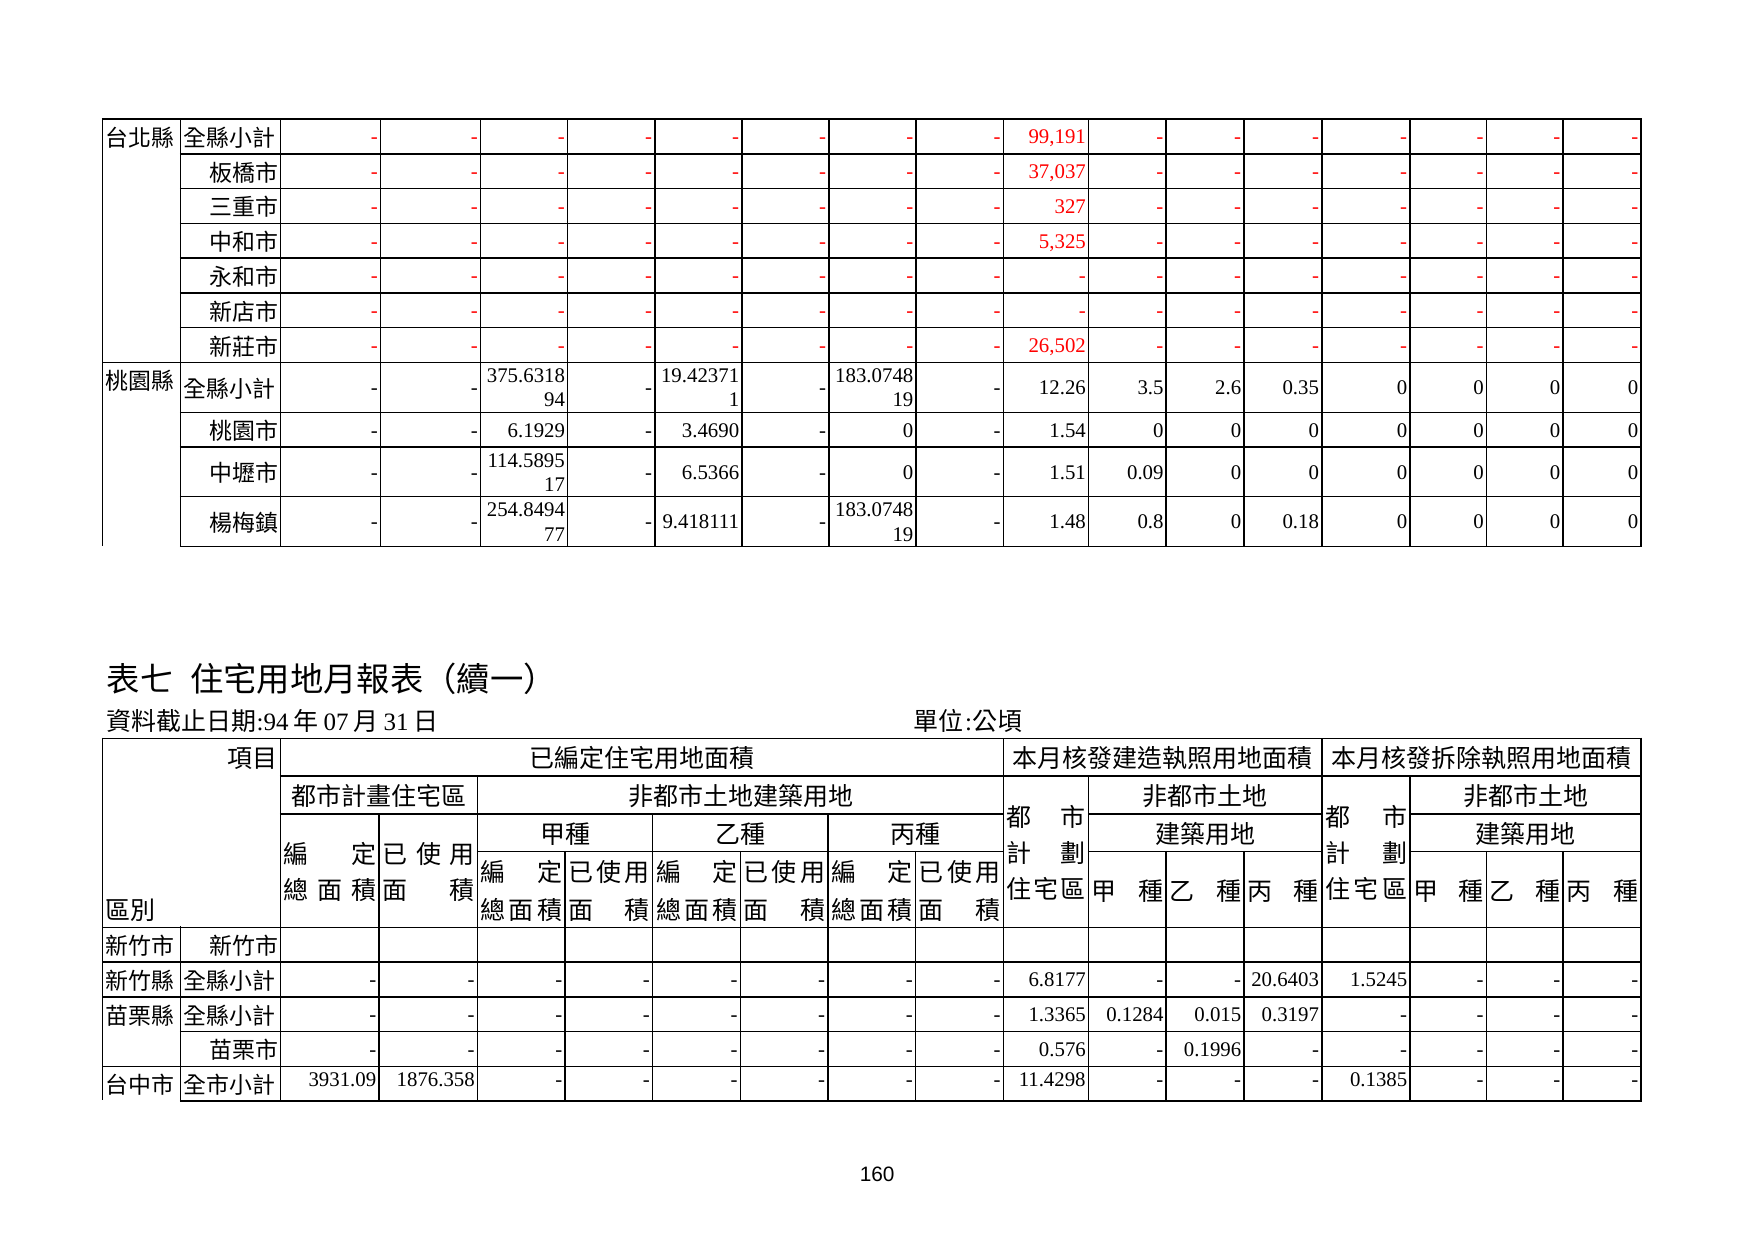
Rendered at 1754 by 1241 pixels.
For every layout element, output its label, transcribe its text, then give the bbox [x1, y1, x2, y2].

table_cell - [1564, 328, 1640, 362]
table_cell - [1089, 294, 1165, 327]
table_cell 乙種 [1487, 852, 1562, 926]
table_cell 已使用 [741, 852, 827, 889]
table_cell 總面積 [478, 889, 564, 926]
table_cell - [1167, 963, 1243, 996]
table_cell - [1167, 120, 1243, 153]
table_cell 全縣小計 [181, 963, 280, 996]
table_cell 都市 計劃 住宅區 [1323, 777, 1409, 926]
table_cell - [1167, 328, 1243, 362]
table_cell - [917, 155, 1003, 188]
table_cell - [281, 155, 380, 188]
table_cell - [1487, 259, 1562, 292]
table_cell [1411, 928, 1486, 961]
table_cell - [568, 259, 654, 292]
table_cell - [381, 189, 480, 222]
table_cell [829, 928, 915, 961]
table_cell - [830, 259, 915, 292]
table_cell 甲種 [1411, 852, 1486, 926]
table_cell - [1245, 1032, 1321, 1066]
table_cell 建築用地 [1089, 815, 1321, 851]
table_cell - [1411, 189, 1486, 222]
table_cell 2.6 [1167, 363, 1243, 411]
table_cell 0 [1323, 448, 1409, 496]
table_cell - [568, 155, 654, 188]
table_cell 丙種 [1245, 852, 1321, 926]
table_cell - [1411, 224, 1486, 257]
table_cell 0.1284 [1089, 998, 1165, 1031]
table_cell - [653, 1067, 740, 1100]
table_cell - [281, 189, 380, 222]
table_cell - [1564, 998, 1640, 1031]
table_cell - [917, 259, 1003, 292]
table_cell 已使用 [916, 852, 1003, 889]
table_cell - [281, 497, 380, 546]
table_cell 0 [1487, 448, 1562, 496]
table_cell 楊梅鎮 [181, 497, 280, 546]
table_cell 乙種 [1167, 852, 1243, 926]
table_cell 0.015 [1167, 998, 1243, 1031]
table_cell - [566, 963, 652, 996]
table_cell - [1411, 998, 1486, 1031]
table_cell - [917, 448, 1003, 496]
table_cell 0 [1167, 448, 1243, 496]
table_cell [653, 928, 740, 961]
table_cell 非都市土地 [1089, 777, 1321, 813]
table_cell [281, 928, 378, 961]
table_cell [1564, 928, 1640, 961]
table_cell [103, 851, 196, 889]
table_cell - [1564, 120, 1640, 153]
table_cell - [1004, 259, 1088, 292]
table_cell - [656, 259, 741, 292]
table_cell - [656, 155, 741, 188]
table_cell [196, 813, 280, 851]
table_cell 19.423711 [656, 363, 741, 411]
table_cell - [1167, 259, 1243, 292]
table_cell - [1411, 294, 1486, 327]
table_cell [1487, 928, 1562, 961]
table_cell 0 [830, 413, 915, 446]
table_cell - [917, 497, 1003, 546]
table_cell 5,325 [1004, 224, 1088, 257]
table_cell 台中市 [103, 1067, 180, 1100]
table_cell 丙種 [1564, 852, 1640, 926]
table_cell - [916, 1032, 1003, 1066]
table_cell 新竹縣 [103, 963, 180, 996]
table_cell - [830, 328, 915, 362]
table_cell 全市小計 [181, 1067, 280, 1100]
table_cell - [1487, 155, 1562, 188]
table_cell - [1323, 1032, 1409, 1066]
table_cell - [743, 413, 828, 446]
table_cell - [1089, 189, 1165, 222]
table_cell 永和市 [181, 259, 280, 292]
table_cell 中壢市 [181, 448, 280, 496]
table_cell 183.074819 [830, 497, 915, 546]
table_cell - [829, 998, 915, 1031]
table_cell 0 [1487, 497, 1562, 546]
table_cell 0 [1167, 497, 1243, 546]
table_cell 37,037 [1004, 155, 1088, 188]
table_cell - [656, 224, 741, 257]
table_cell - [1564, 294, 1640, 327]
table_cell - [1411, 259, 1486, 292]
table_cell 327 [1004, 189, 1088, 222]
table_cell - [1245, 294, 1321, 327]
table_cell 桃園市 [181, 413, 280, 446]
table_cell [103, 775, 196, 813]
table_cell 3.4690 [656, 413, 741, 446]
table_cell - [1089, 963, 1165, 996]
table_cell - [381, 413, 480, 446]
table_cell - [917, 294, 1003, 327]
table_cell 乙種 [653, 815, 827, 851]
table_cell - [1487, 328, 1562, 362]
table_cell 建築用地 [1411, 815, 1640, 851]
table_cell - [481, 120, 567, 153]
table_cell [196, 775, 280, 813]
table_cell - [1323, 189, 1409, 222]
table_cell 0 [1245, 448, 1321, 496]
table_cell 0 [1411, 413, 1486, 446]
table_cell 1.54 [1004, 413, 1088, 446]
table_cell [196, 851, 280, 889]
table_cell - [281, 120, 380, 153]
table_cell 0.1996 [1167, 1032, 1243, 1066]
table_cell - [1487, 189, 1562, 222]
table_cell - [1564, 963, 1640, 996]
table_cell - [1564, 155, 1640, 188]
table_cell 總面積 [829, 889, 915, 926]
table_cell 總面積 [653, 889, 740, 926]
table_cell - [1089, 120, 1165, 153]
table_cell - [656, 189, 741, 222]
table_cell 0.576 [1004, 1032, 1088, 1066]
table_cell [380, 928, 477, 961]
table_cell 0 [1323, 413, 1409, 446]
table_cell - [1487, 963, 1562, 996]
table_cell 三重市 [181, 189, 280, 222]
table_cell - [830, 189, 915, 222]
table_cell - [481, 259, 567, 292]
table_cell - [743, 497, 828, 546]
table_cell - [281, 413, 380, 446]
table_cell 0 [1167, 413, 1243, 446]
text 表七 住宅用地月報表（續一） [106, 653, 1648, 701]
table_cell - [381, 120, 480, 153]
table_cell 中和市 [181, 224, 280, 257]
table_cell 0.3197 [1245, 998, 1321, 1031]
table_cell - [1411, 1032, 1486, 1066]
table_cell - [481, 189, 567, 222]
table_cell 已使用 面積 [380, 815, 477, 926]
text 資料截止日期:94年07月31日 單位:公頃 [106, 701, 1648, 737]
table_cell - [1411, 120, 1486, 153]
table_cell - [1089, 1032, 1165, 1066]
table_cell - [381, 497, 480, 546]
table_cell 新竹市 [103, 928, 180, 961]
table_cell - [1167, 224, 1243, 257]
table_cell - [1323, 294, 1409, 327]
table_cell - [380, 998, 477, 1031]
table_cell [566, 928, 652, 961]
table_cell - [829, 1032, 915, 1066]
table_cell - [741, 963, 827, 996]
table_cell - [281, 998, 378, 1031]
table_cell 6.8177 [1004, 963, 1088, 996]
table_cell - [281, 224, 380, 257]
table_cell 0.09 [1089, 448, 1165, 496]
table_cell - [1245, 328, 1321, 362]
table_cell - [281, 363, 380, 411]
table_cell - [381, 448, 480, 496]
table_cell - [281, 448, 380, 496]
table_cell - [1089, 155, 1165, 188]
table_cell 丙種 [829, 815, 1003, 851]
table_cell - [478, 998, 564, 1031]
table_cell 0 [1089, 413, 1165, 446]
table_cell - [1245, 155, 1321, 188]
table_cell 0 [1245, 413, 1321, 446]
table_cell - [1167, 1067, 1243, 1100]
table_cell 區別 [103, 889, 196, 926]
table_cell - [381, 224, 480, 257]
table_header 已編定住宅用地面積 [281, 739, 1003, 775]
table_cell - [743, 120, 828, 153]
table_cell - [1487, 998, 1562, 1031]
table_cell - [917, 413, 1003, 446]
table_cell 甲種 [478, 815, 652, 851]
table_cell 20.6403 [1245, 963, 1321, 996]
table_cell 0.8 [1089, 497, 1165, 546]
table_cell [478, 928, 564, 961]
table_cell - [917, 363, 1003, 411]
table_cell - [568, 497, 654, 546]
table_cell - [478, 1032, 564, 1066]
table_cell - [478, 1067, 564, 1100]
table_cell 26,502 [1004, 328, 1088, 362]
table_cell - [917, 189, 1003, 222]
table_cell 0 [1411, 448, 1486, 496]
table_cell - [1564, 259, 1640, 292]
table_cell - [917, 224, 1003, 257]
table_header [103, 739, 196, 775]
table_cell - [568, 448, 654, 496]
table_cell 0 [1323, 363, 1409, 411]
table_cell 全縣小計 [181, 363, 280, 411]
table_cell 0 [1411, 497, 1486, 546]
table_cell - [1089, 328, 1165, 362]
table_cell 0 [1564, 413, 1640, 446]
table_cell 都市 計劃 住宅區 [1004, 777, 1088, 926]
table_cell 苗栗縣 [103, 998, 180, 1066]
table_header 項目 [196, 739, 280, 775]
table_cell 0 [1564, 497, 1640, 546]
table_cell - [1167, 155, 1243, 188]
table_cell 0 [1487, 413, 1562, 446]
table_cell - [830, 120, 915, 153]
table_cell 苗栗市 [181, 1032, 280, 1066]
table_cell - [656, 120, 741, 153]
table_cell - [1411, 155, 1486, 188]
table_cell - [743, 259, 828, 292]
table_cell - [1564, 1067, 1640, 1100]
table_cell - [1564, 189, 1640, 222]
table_cell 6.5366 [656, 448, 741, 496]
table_cell 183.074819 [830, 363, 915, 411]
table_cell - [1564, 224, 1640, 257]
table_cell 99,191 [1004, 120, 1088, 153]
table_cell 3931.09 [281, 1067, 378, 1100]
table_cell 編定 總面積 [281, 815, 378, 926]
table_cell [1004, 928, 1088, 961]
table_cell - [566, 1032, 652, 1066]
table_cell 面積 [916, 889, 1003, 926]
table_cell 114.589517 [481, 448, 567, 496]
table_cell - [1487, 120, 1562, 153]
table_cell - [1323, 259, 1409, 292]
table_cell - [568, 413, 654, 446]
table_cell - [481, 155, 567, 188]
table_cell - [653, 1032, 740, 1066]
table_cell - [1411, 328, 1486, 362]
table_cell 0 [1564, 448, 1640, 496]
table_cell - [741, 1067, 827, 1100]
table_cell - [381, 259, 480, 292]
table_cell - [1167, 294, 1243, 327]
table_cell - [380, 963, 477, 996]
table_cell 甲種 [1089, 852, 1165, 926]
table_cell [741, 928, 827, 961]
table_cell - [916, 963, 1003, 996]
table_cell [1323, 928, 1409, 961]
table_cell - [568, 328, 654, 362]
table_cell 0.1385 [1323, 1067, 1409, 1100]
table_cell - [656, 294, 741, 327]
table_cell - [1487, 224, 1562, 257]
table_cell 1.3365 [1004, 998, 1088, 1031]
table_cell 0 [830, 448, 915, 496]
table_cell 0 [1487, 363, 1562, 411]
table_cell - [1411, 1067, 1486, 1100]
table_cell 12.26 [1004, 363, 1088, 411]
table_cell - [830, 224, 915, 257]
table_cell 0 [1323, 497, 1409, 546]
table_cell 1876.358 [380, 1067, 477, 1100]
table_cell - [481, 224, 567, 257]
table_cell 新竹市 [181, 928, 280, 961]
table_cell 非都市土地建築用地 [478, 777, 1003, 813]
table_cell 1.51 [1004, 448, 1088, 496]
table_cell 0.35 [1245, 363, 1321, 411]
table_cell - [653, 963, 740, 996]
table_cell - [568, 224, 654, 257]
table_cell 編定 [653, 852, 740, 889]
table_cell [1245, 928, 1321, 961]
table_cell - [743, 363, 828, 411]
table_cell [916, 928, 1003, 961]
table_cell - [1245, 259, 1321, 292]
table_cell - [381, 363, 480, 411]
table_cell - [829, 963, 915, 996]
table_cell - [481, 328, 567, 362]
table_cell - [281, 1032, 378, 1066]
table_cell 11.4298 [1004, 1067, 1088, 1100]
table_cell - [1245, 1067, 1321, 1100]
table_cell 新店市 [181, 294, 280, 327]
table_cell 桃園縣 [103, 363, 180, 546]
table_cell - [830, 155, 915, 188]
table_cell - [1245, 120, 1321, 153]
table_cell - [281, 294, 380, 327]
table_cell - [1089, 224, 1165, 257]
table_cell - [281, 328, 380, 362]
table_cell - [917, 120, 1003, 153]
table_cell - [743, 328, 828, 362]
table_cell 全縣小計 [181, 998, 280, 1031]
table_cell - [1245, 224, 1321, 257]
table_header 本月核發拆除執照用地面積 [1323, 739, 1640, 775]
table_cell - [916, 998, 1003, 1031]
table_cell - [1487, 1067, 1562, 1100]
table_cell 非都市土地 [1411, 777, 1640, 813]
table_cell - [1411, 963, 1486, 996]
table_cell - [568, 363, 654, 411]
table_cell 板橋市 [181, 155, 280, 188]
table_cell 編定 [478, 852, 564, 889]
table_cell 面積 [566, 889, 652, 926]
table_cell - [1323, 224, 1409, 257]
table_cell [1089, 928, 1165, 961]
table_cell 0 [1411, 363, 1486, 411]
table_cell - [743, 189, 828, 222]
table_cell 6.1929 [481, 413, 567, 446]
table_cell - [1004, 294, 1088, 327]
table_cell - [566, 1067, 652, 1100]
table_cell - [653, 998, 740, 1031]
table_cell 0.18 [1245, 497, 1321, 546]
table_cell - [743, 448, 828, 496]
table_cell - [1323, 120, 1409, 153]
table_cell - [381, 155, 480, 188]
table_cell - [743, 294, 828, 327]
table_cell - [1564, 1032, 1640, 1066]
table_cell - [830, 294, 915, 327]
table_cell - [1323, 328, 1409, 362]
table_cell - [1323, 998, 1409, 1031]
table_cell - [381, 328, 480, 362]
table_cell - [1487, 294, 1562, 327]
table_cell [1167, 928, 1243, 961]
table_cell - [743, 155, 828, 188]
table_cell 編定 [829, 852, 915, 889]
table_cell 0 [1564, 363, 1640, 411]
table_cell - [281, 963, 378, 996]
table_cell 台北縣 [103, 120, 180, 362]
table_cell - [568, 189, 654, 222]
table_cell 1.48 [1004, 497, 1088, 546]
table_cell - [481, 294, 567, 327]
table_cell [196, 889, 280, 926]
table_cell 3.5 [1089, 363, 1165, 411]
table_cell - [568, 120, 654, 153]
table_header 本月核發建造執照用地面積 [1004, 739, 1321, 775]
table_cell 1.5245 [1323, 963, 1409, 996]
table_cell 375.631894 [481, 363, 567, 411]
table_cell - [1245, 189, 1321, 222]
table_cell - [1089, 1067, 1165, 1100]
table_cell - [741, 1032, 827, 1066]
table_cell - [1487, 1032, 1562, 1066]
table_cell 新莊市 [181, 328, 280, 362]
table_cell 已使用 [566, 852, 652, 889]
table_cell [103, 813, 196, 851]
table_cell - [656, 328, 741, 362]
table_cell 面積 [741, 889, 827, 926]
table_cell 9.418111 [656, 497, 741, 546]
table_cell - [917, 328, 1003, 362]
table_cell - [566, 998, 652, 1031]
table_cell - [568, 294, 654, 327]
table_cell - [381, 294, 480, 327]
table_cell - [916, 1067, 1003, 1100]
table_cell - [1167, 189, 1243, 222]
table_cell - [1089, 259, 1165, 292]
table_cell 全縣小計 [181, 120, 280, 153]
table_cell - [478, 963, 564, 996]
table_cell - [281, 259, 380, 292]
table_cell 254.849477 [481, 497, 567, 546]
table_cell - [743, 224, 828, 257]
table_cell 都市計畫住宅區 [281, 777, 477, 813]
table_cell - [1323, 155, 1409, 188]
table_cell - [741, 998, 827, 1031]
table_cell - [380, 1032, 477, 1066]
table_cell - [829, 1067, 915, 1100]
